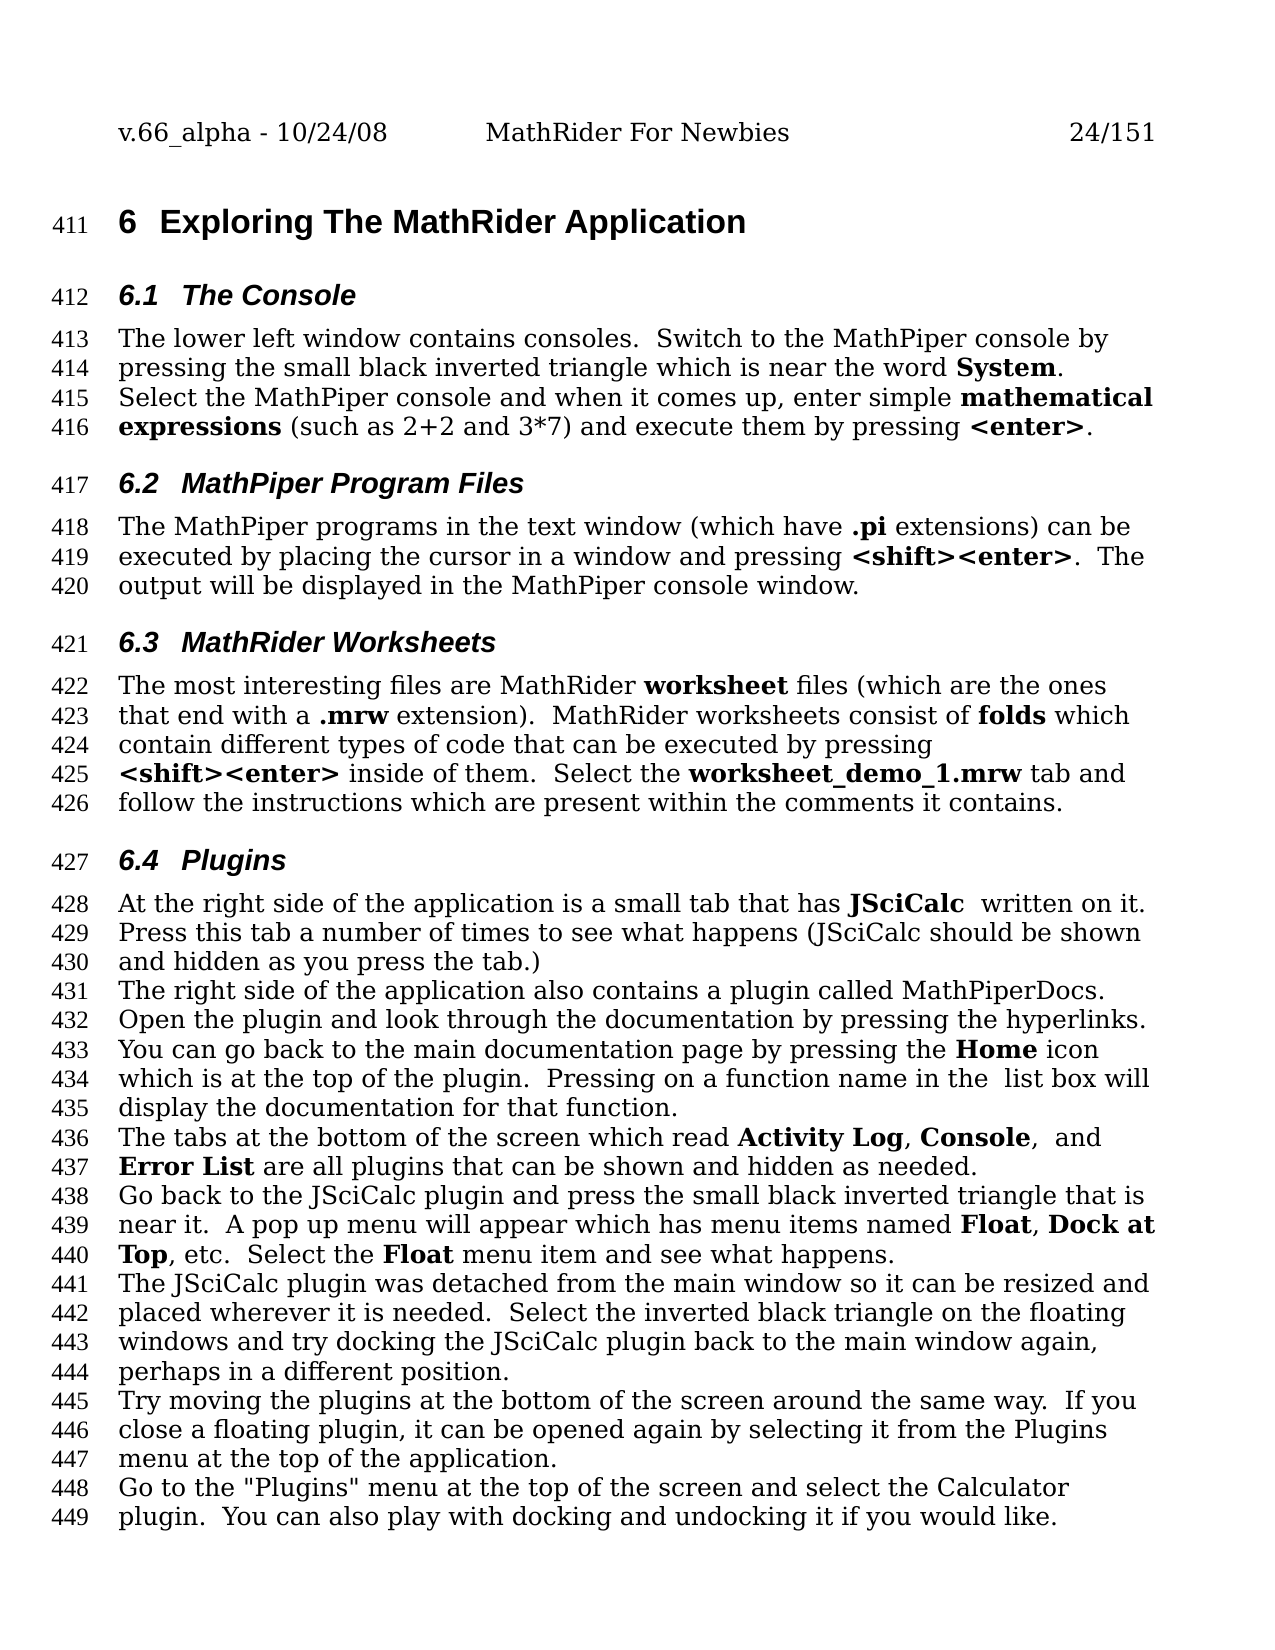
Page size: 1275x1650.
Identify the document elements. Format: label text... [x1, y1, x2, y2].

text Try moving the plugins at the bottom of the screen around the same way. If you close a floating plugin, it can be opened again by selecting it from the Plugins menu at the top of the application. [118, 1386, 1157, 1473]
subtitle Exploring The MathRider Application [118, 202, 1157, 240]
subtitle MathRider Worksheets [118, 625, 1157, 659]
text The MathPiper programs in the text window (which have .pi extensions) can be executed by placing the cursor in a window and pressing <shift><enter>. The output will be displayed in the MathPiper console window. [118, 512, 1157, 600]
text The tabs at the bottom of the screen which read Activity Log, Console, and Error List are all plugins that can be shown and hidden as needed. [118, 1122, 1157, 1181]
text Go to the "Plugins" menu at the top of the screen and select the Calculator plugin. You can also play with docking and undocking it if you would like. [118, 1473, 1157, 1532]
subtitle MathPiper Program Files [118, 466, 1157, 500]
text The JSciCalc plugin was detached from the main window so it can be resized and placed wherever it is needed. Select the inverted black triangle on the floating windows and try docking the JSciCalc plugin back to the main window again, perhaps in a different position. [118, 1269, 1157, 1386]
subtitle Plugins [118, 843, 1157, 876]
subtitle The Console [118, 278, 1157, 311]
text At the right side of the application is a small tab that has JSciCalc written on it. Press this tab a number of times to see what happens (JSciCalc should be shown and hidden as you press the tab.) [118, 889, 1157, 976]
text The right side of the application also contains a plugin called MathPiperDocs. Open the plugin and look through the documentation by pressing the hyperlinks. You can go back to the main documentation page by pressing the Home icon which is at the top of the plugin. Pressing on a function name in the list box will display the documentation for that function. [118, 976, 1157, 1122]
text The lower left window contains consoles. Switch to the MathPiper console by pressing the small black inverted triangle which is near the word System. Select the MathPiper console and when it comes up, enter simple mathematical expressions (such as 2+2 and 3*7) and execute them by pressing <enter>. [118, 324, 1157, 441]
text The most interesting files are MathRider worksheet files (which are the ones that end with a .mrw extension). MathRider worksheets consist of folds which contain different types of code that can be executed by pressing <shift><enter> inside of them. Select the worksheet_demo_1.mrw tab and follow the instructions which are present within the comments it contains. [118, 671, 1157, 818]
text Go back to the JSciCalc plugin and press the small black inverted triangle that is near it. A pop up menu will appear which has menu items named Float, Dock at Top, etc. Select the Float menu item and see what happens. [118, 1181, 1157, 1269]
